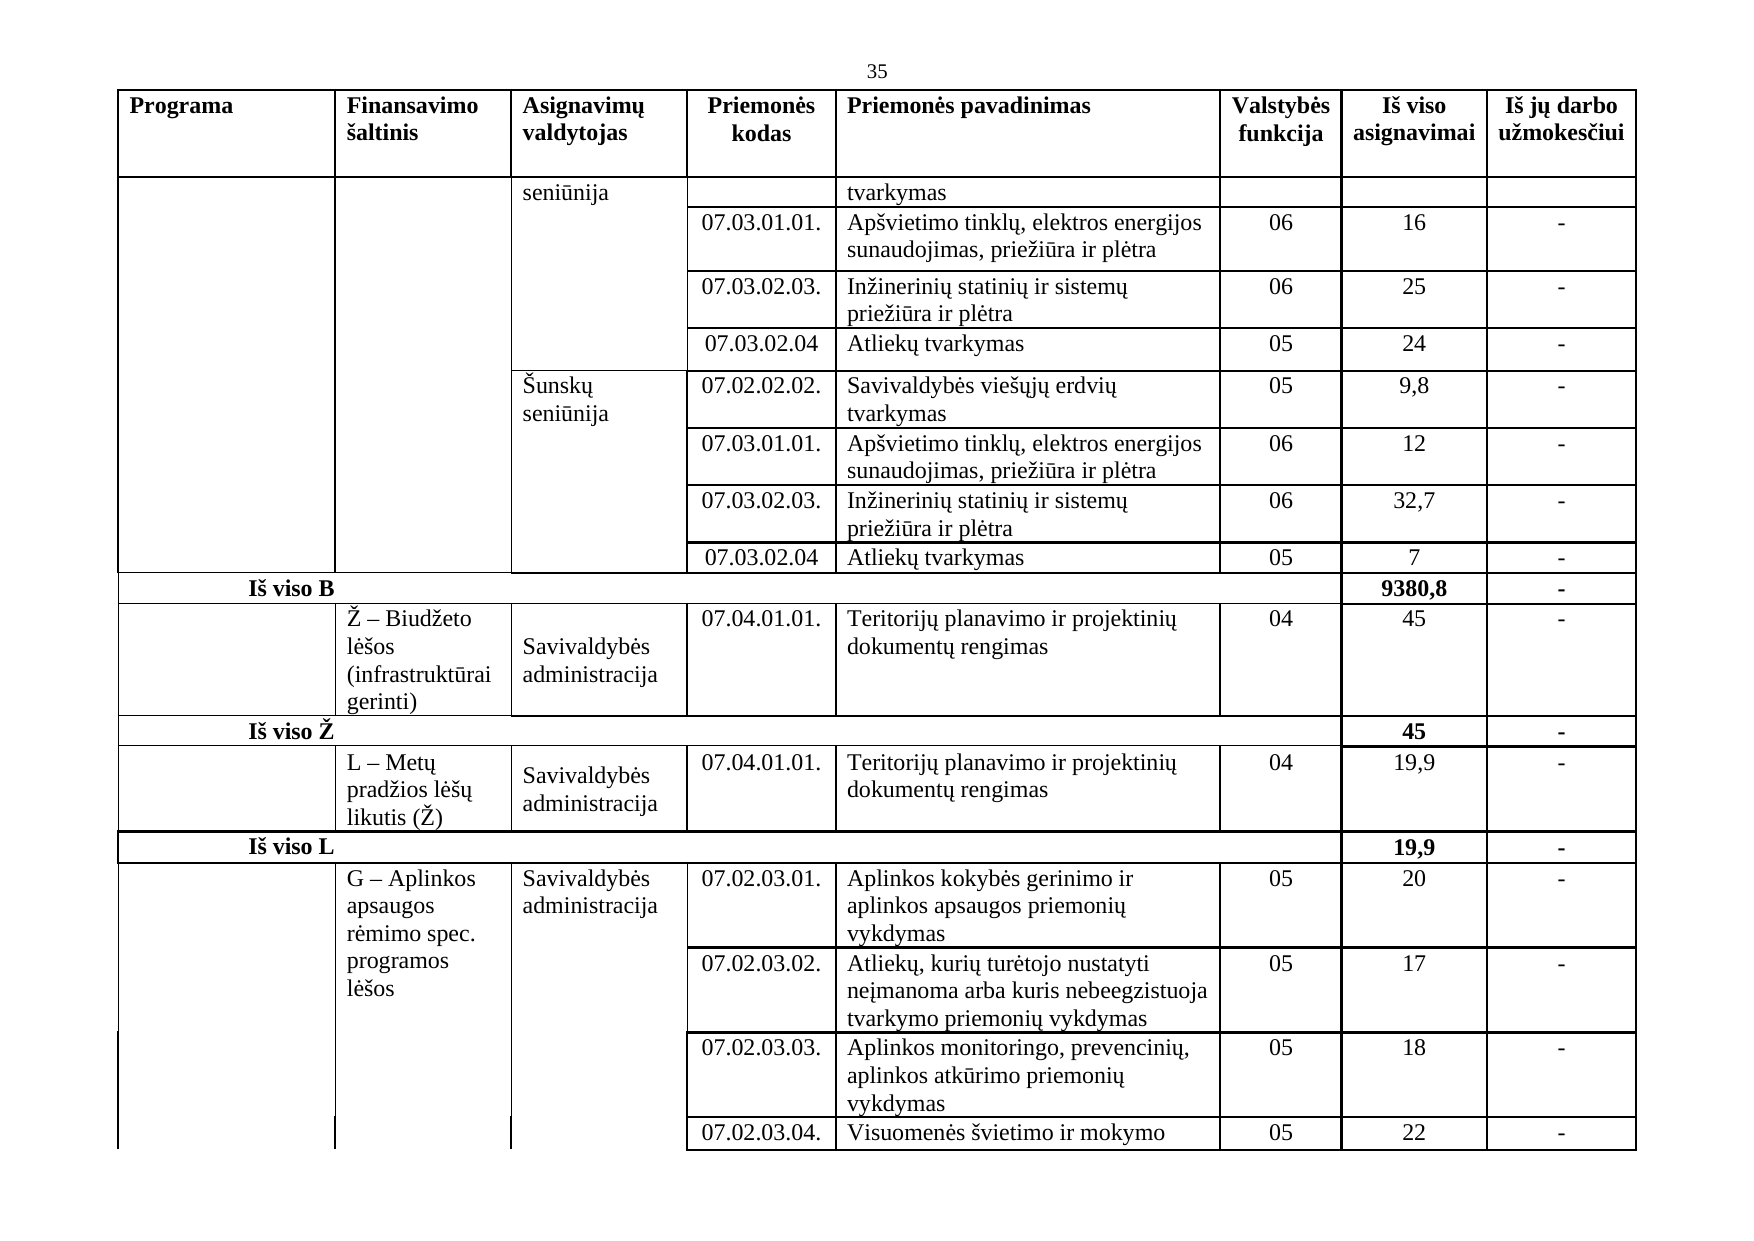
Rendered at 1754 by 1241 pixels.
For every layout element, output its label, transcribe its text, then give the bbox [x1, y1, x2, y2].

table_cell Savivaldybės administracija [512, 746, 686, 830]
table_cell - [1488, 864, 1635, 946]
table_cell 05 [1221, 864, 1340, 946]
table_cell - [1488, 833, 1635, 862]
table_cell 07.03.01.01. [688, 429, 835, 484]
table_cell 45 [1343, 717, 1486, 745]
table_cell 07.03.02.03. [688, 272, 835, 327]
table_cell 07.03.02.04 [688, 544, 835, 572]
table_cell [512, 146, 686, 176]
table_cell - [1488, 717, 1635, 745]
table_cell Atliekų, kurių turėtojo nustatyti neįmanoma arba kuris nebeegzistuoja tvarkymo priemonių vykdymas [837, 949, 1219, 1031]
table_cell 06 [1221, 208, 1340, 270]
table_cell 7 [1343, 544, 1486, 572]
table_cell [119, 178, 334, 572]
table_cell 07.04.01.01. [688, 746, 835, 830]
table_cell [512, 1116, 686, 1149]
table_cell tvarkymas [837, 178, 1219, 206]
table_cell 07.02.03.04. [688, 1118, 835, 1149]
table_cell Atliekų tvarkymas [837, 544, 1219, 572]
table_cell - [1488, 486, 1635, 541]
table_cell Inžinerinių statinių ir sistemų priežiūra ir plėtra [837, 486, 1219, 541]
table_cell Visuomenės švietimo ir mokymo [837, 1118, 1219, 1149]
table_cell Inžinerinių statinių ir sistemų priežiūra ir plėtra [837, 272, 1219, 327]
table_cell 18 [1343, 1034, 1486, 1116]
table_cell Iš viso B [119, 573, 1340, 602]
table_cell 06 [1221, 272, 1340, 327]
table_cell [336, 146, 510, 176]
table_cell - [1488, 1118, 1635, 1149]
table_cell - [1488, 272, 1635, 327]
table_header Valstybės funkcija [1221, 91, 1340, 146]
table_cell [119, 864, 335, 1031]
table_cell 07.02.03.02. [688, 949, 835, 1031]
table_cell 9380,8 [1343, 574, 1486, 602]
table_cell 05 [1221, 329, 1340, 369]
table_cell 07.02.02.02. [688, 372, 835, 427]
table_cell 05 [1221, 544, 1340, 572]
table_cell Teritorijų planavimo ir projektinių dokumentų rengimas [837, 604, 1219, 715]
table_cell 07.03.01.01. [688, 208, 835, 270]
table_cell - [1488, 544, 1635, 572]
table_cell [1221, 178, 1340, 206]
table_cell Apšvietimo tinklų, elektros energijos sunaudojimas, priežiūra ir plėtra [837, 208, 1219, 270]
table_cell 07.02.03.01. [688, 864, 835, 946]
table_cell Savivaldybės viešųjų erdvių tvarkymas [837, 372, 1219, 427]
table_cell - [1488, 208, 1635, 270]
table_header Priemonės pavadinimas [837, 91, 1219, 146]
table_cell Iš viso Ž [119, 716, 1340, 745]
table_cell Ž – Biudžeto lėšos (infrastruktūrai gerinti) [336, 604, 511, 715]
table_cell 04 [1221, 604, 1340, 715]
table_cell [336, 178, 511, 572]
table_cell 07.02.03.03. [688, 1034, 835, 1116]
table_cell - [1488, 949, 1635, 1031]
table_cell [119, 146, 334, 176]
table_cell 32,7 [1343, 486, 1486, 541]
table_cell [336, 1116, 510, 1149]
table_cell 25 [1343, 272, 1486, 327]
table_cell - [1488, 574, 1635, 602]
table_cell 07.03.02.03. [688, 486, 835, 541]
table_cell L – Metų pradžios lėšų likutis (Ž) [336, 746, 511, 830]
table_cell 06 [1221, 429, 1340, 484]
table_cell [837, 146, 1219, 176]
table_cell - [1488, 329, 1635, 369]
table_cell Aplinkos monitoringo, prevencinių, aplinkos atkūrimo priemonių vykdymas [837, 1034, 1219, 1116]
table_cell 20 [1343, 864, 1486, 946]
table_cell 9,8 [1343, 372, 1486, 427]
table_cell - [1488, 372, 1635, 427]
table_cell Teritorijų planavimo ir projektinių dokumentų rengimas [837, 746, 1219, 830]
table_cell - [1488, 178, 1635, 206]
table_cell [512, 1031, 686, 1116]
table_cell 05 [1221, 1118, 1340, 1149]
table_cell Savivaldybės administracija [512, 864, 687, 1031]
table_cell 05 [1221, 372, 1340, 427]
table_cell 19,9 [1343, 833, 1486, 862]
table_cell 22 [1343, 1118, 1486, 1149]
table_cell G – Aplinkos apsaugos rėmimo spec. programos lėšos [336, 864, 511, 1116]
table_cell 16 [1343, 208, 1486, 270]
table_header Finansavimo šaltinis [336, 91, 510, 146]
table_cell Apšvietimo tinklų, elektros energijos sunaudojimas, priežiūra ir plėtra [837, 429, 1219, 484]
table_cell 07.04.01.01. [688, 604, 835, 715]
table_cell 06 [1221, 486, 1340, 541]
table_cell [119, 1031, 335, 1116]
table_cell [688, 146, 835, 176]
table_cell Šunskų seniūnija [512, 371, 686, 572]
table_cell 24 [1343, 329, 1486, 369]
table_cell Atliekų tvarkymas [837, 329, 1219, 369]
table_cell 05 [1221, 1034, 1340, 1116]
table_cell 45 [1343, 605, 1486, 715]
table_cell 17 [1343, 949, 1486, 1031]
table_cell [688, 178, 835, 206]
table_cell 05 [1221, 949, 1340, 1031]
table_cell 07.03.02.04 [688, 329, 835, 369]
table_cell Savivaldybės administracija [512, 604, 686, 715]
table_cell [119, 604, 335, 715]
table_cell 12 [1343, 429, 1486, 484]
table_cell 04 [1221, 746, 1340, 830]
table_cell [119, 1116, 334, 1149]
table_cell seniūnija [512, 178, 687, 369]
table_cell Iš viso L [119, 833, 1340, 862]
table_header Iš viso asignavimai [1343, 91, 1486, 176]
table_header Priemonės kodas [688, 91, 835, 146]
table_cell [1343, 178, 1486, 206]
table_header Iš jų darbo užmokesčiui [1488, 91, 1635, 176]
table_cell 19,9 [1343, 748, 1486, 830]
table_header Programa [119, 91, 334, 146]
table_cell - [1488, 1034, 1635, 1116]
table_cell [1221, 146, 1340, 176]
table_cell - [1488, 748, 1635, 830]
table_cell - [1488, 429, 1635, 484]
table_header Asignavimų valdytojas [512, 91, 686, 146]
table_cell [119, 746, 335, 830]
table_cell Aplinkos kokybės gerinimo ir aplinkos apsaugos priemonių vykdymas [837, 864, 1219, 946]
table_cell - [1488, 605, 1635, 715]
